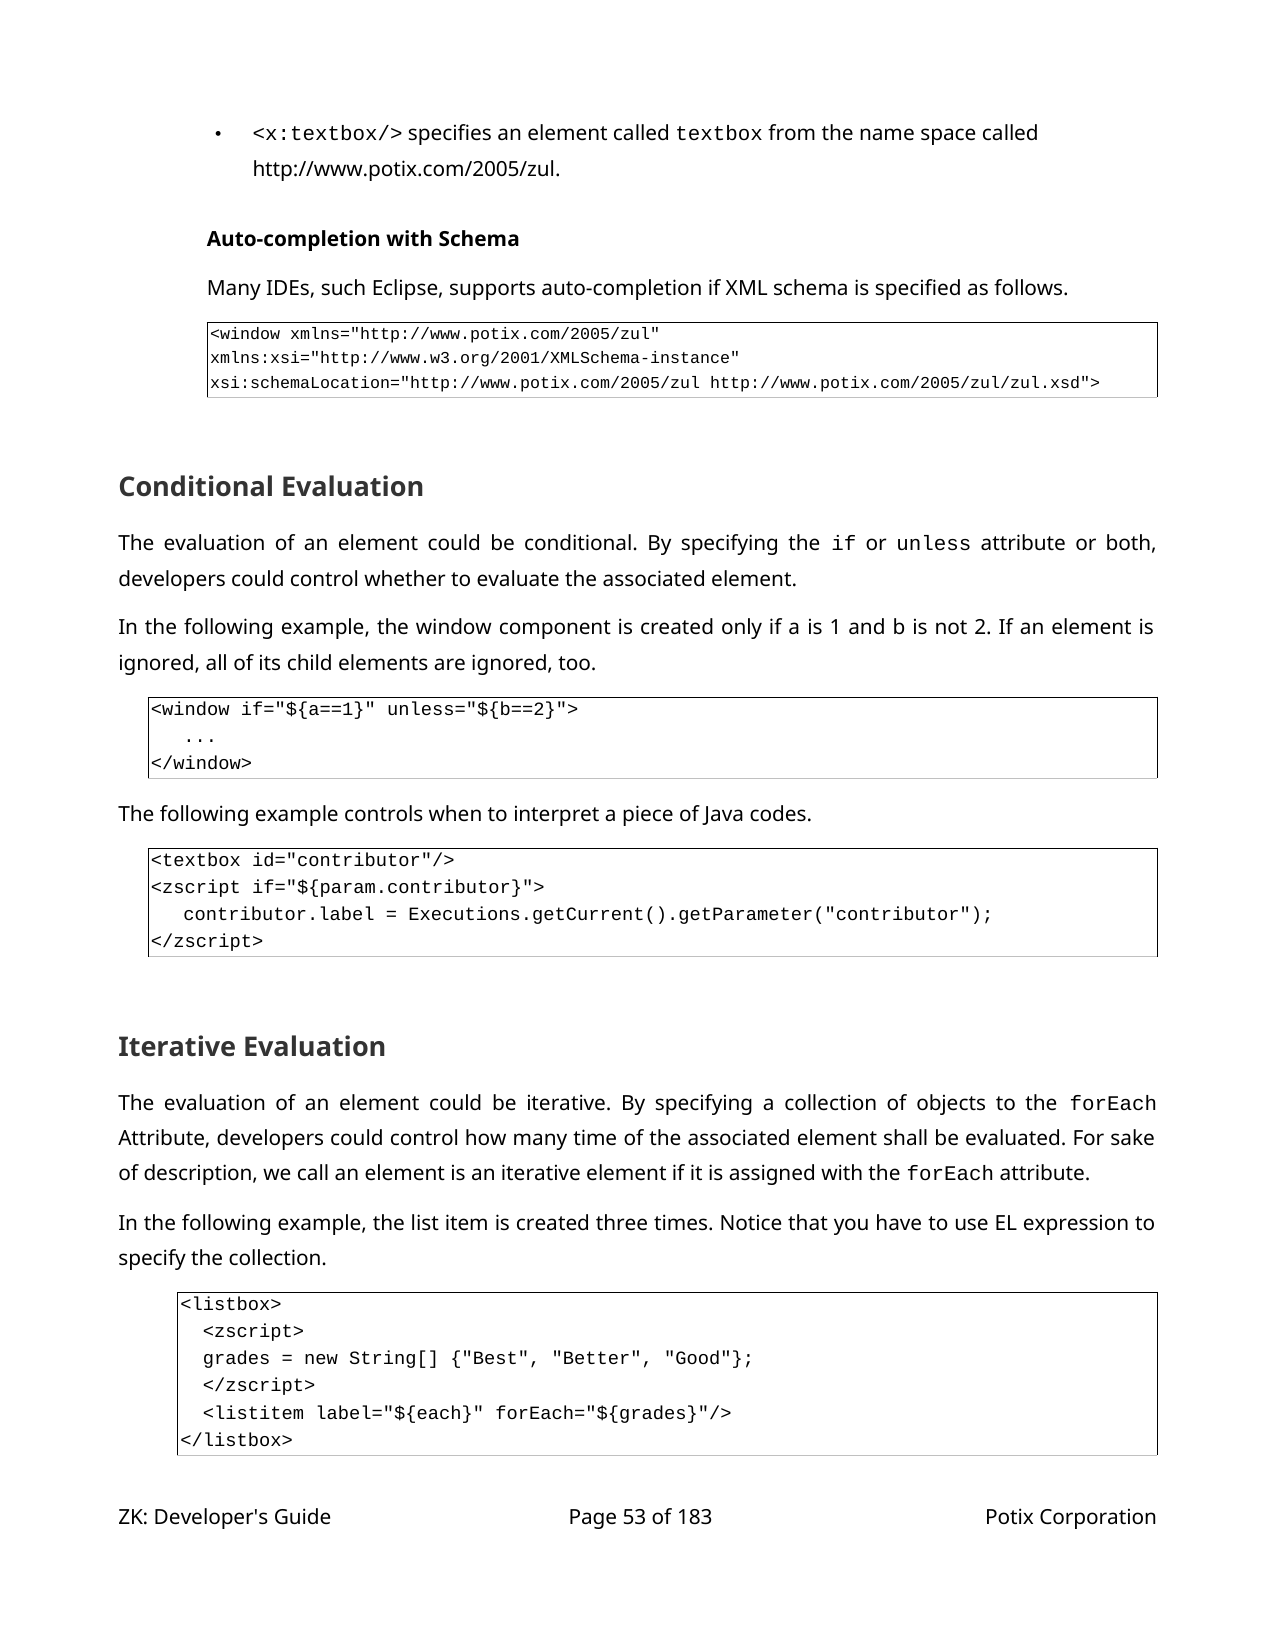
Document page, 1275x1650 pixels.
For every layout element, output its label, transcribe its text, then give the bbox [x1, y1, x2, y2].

list <x:textbox/> specifies an element called textbox from the name space called http://www.potix.com/2005/zul. [215, 118, 1157, 182]
text </zscript> [149, 929, 1157, 956]
text <zscript if="${param.contributor}"> [149, 875, 1157, 899]
text xsi:schemaLocation="http://www.potix.com/2005/zul http://www.potix.com/2005/zul/zul.xsd"> [208, 372, 1157, 397]
subtitle Auto-completion with Schema [207, 224, 1157, 253]
subtitle Iterative Evaluation [118, 1027, 1157, 1064]
text </window> [149, 751, 1157, 778]
text <window if="${a==1}" unless="${b==2}"> [149, 698, 1157, 721]
text grades = new String[] {"Best", "Better", "Good"}; [178, 1346, 1157, 1370]
subtitle Conditional Evaluation [118, 468, 1157, 504]
text The following example controls when to interpret a piece of Java codes. [118, 799, 1157, 827]
text The evaluation of an element could be iterative. By specifying a collection of objects to the forEach Attribute, developers could control how many time of the associated element shall be evaluated. For sake of description, we call an element is an iterative element if it is assigned with the forEach attribute. [118, 1088, 1157, 1187]
text <listbox> [178, 1293, 1157, 1316]
text <zscript> [178, 1319, 1157, 1343]
text In the following example, the window component is created only if a is 1 and b is not 2. If an element is ignored, all of its child elements are ignored, too. [118, 612, 1157, 676]
text </listbox> [178, 1428, 1157, 1455]
text ... [149, 724, 1157, 748]
text contributor.label = Executions.getCurrent().getParameter("contributor"); [149, 902, 1157, 926]
text <window xmlns="http://www.potix.com/2005/zul" [208, 323, 1157, 344]
text <textbox id="contributor"/> [149, 849, 1157, 872]
text Many IDEs, such Eclipse, supports auto-completion if XML schema is specified as follows. [207, 273, 1157, 301]
text In the following example, the list item is created three times. Notice that you have to use EL expression to specify the collection. [118, 1208, 1157, 1271]
text xmlns:xsi="http://www.w3.org/2001/XMLSchema-instance" [208, 347, 1157, 369]
text <listitem label="${each}" forEach="${grades}"/> [178, 1401, 1157, 1425]
text The evaluation of an element could be conditional. By specifying the if or unless attribute or both, developers could control whether to evaluate the associated element. [118, 528, 1157, 592]
text </zscript> [178, 1373, 1157, 1398]
